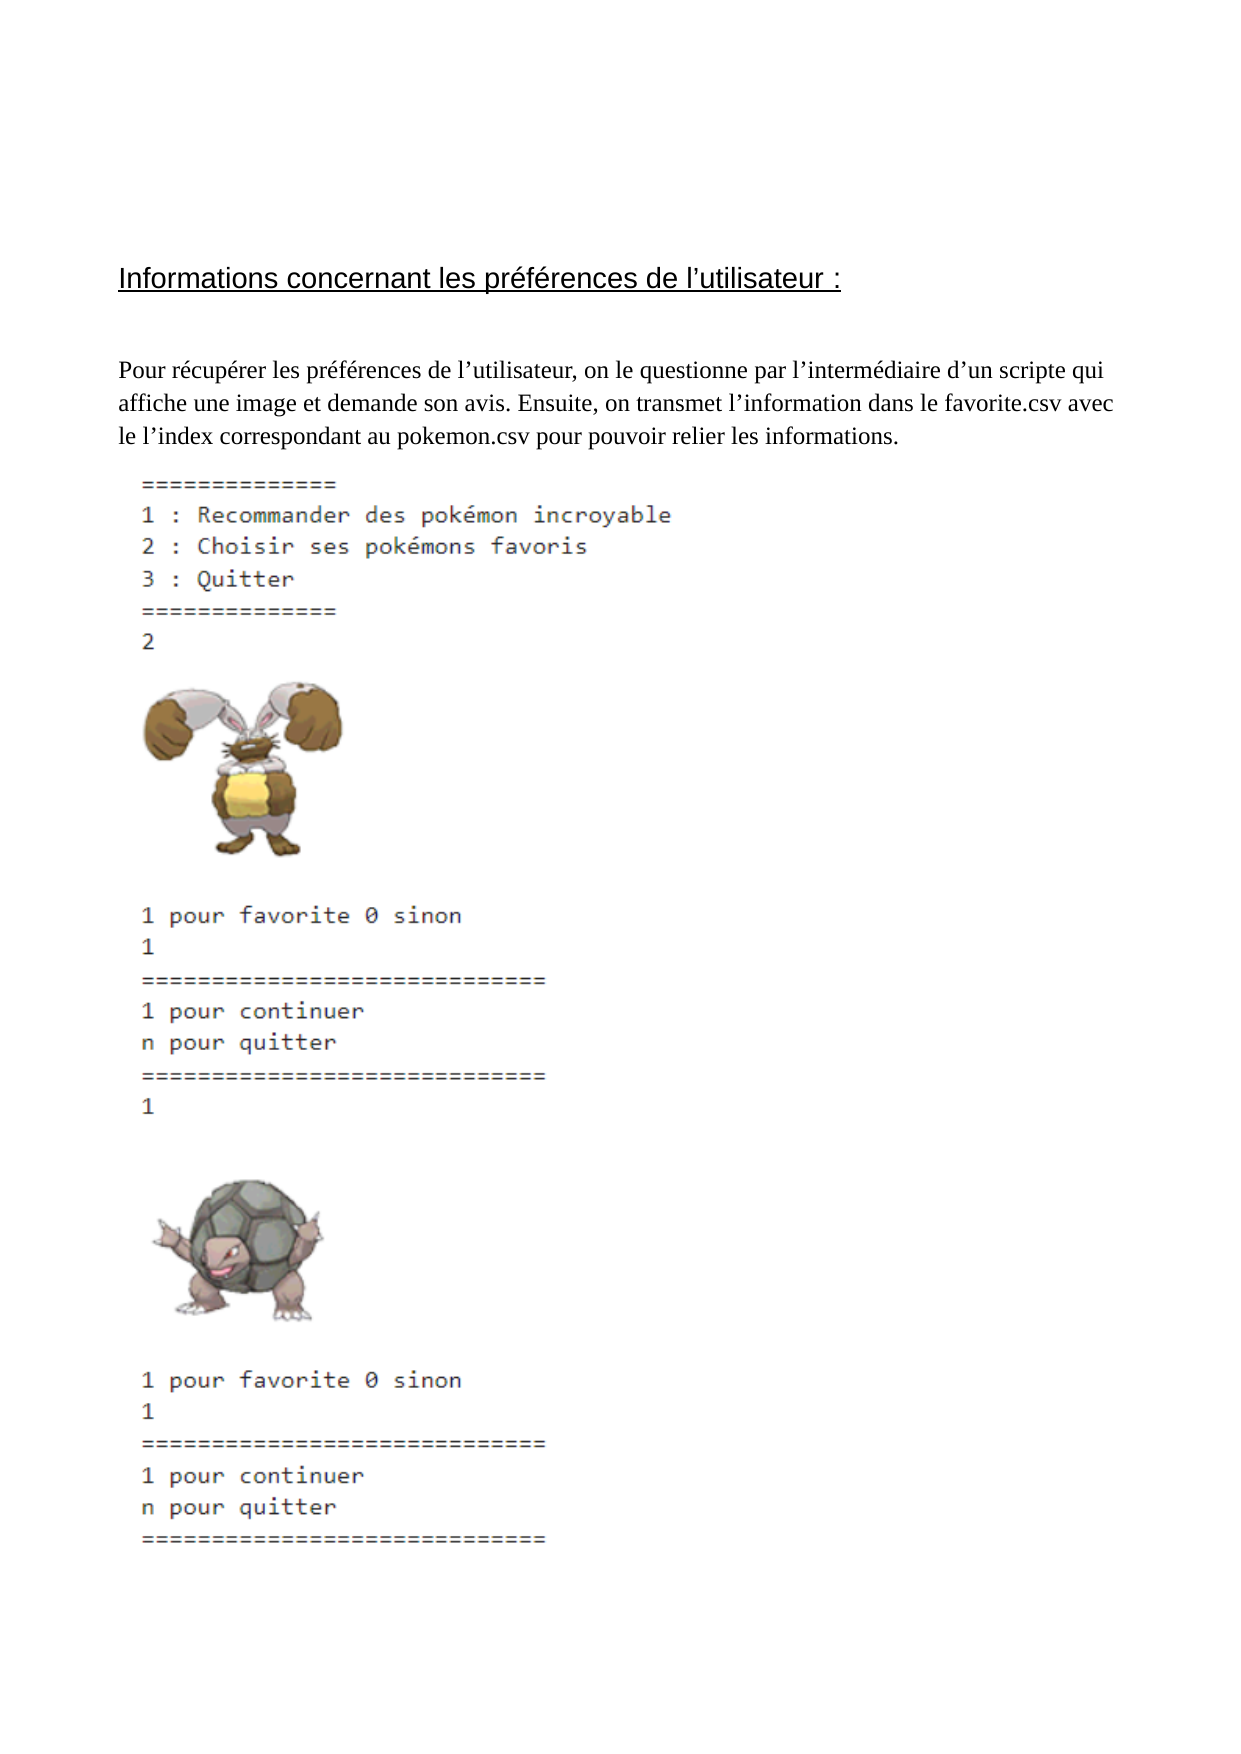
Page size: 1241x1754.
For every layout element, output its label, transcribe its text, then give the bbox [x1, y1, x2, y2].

text Pour récupérer les préférences de l’utilisateur, on le questionne par l’intermédiaire d’un scripte qui affiche une image et demande son avis. Ensuite, on transmet l’information dans le favorite.csv avec le l’index correspondant au pokemon.csv pour pouvoir relier les informations. [118, 355, 1122, 450]
subtitle Informations concernant les préférences de l’utilisateur : [118, 261, 1122, 295]
